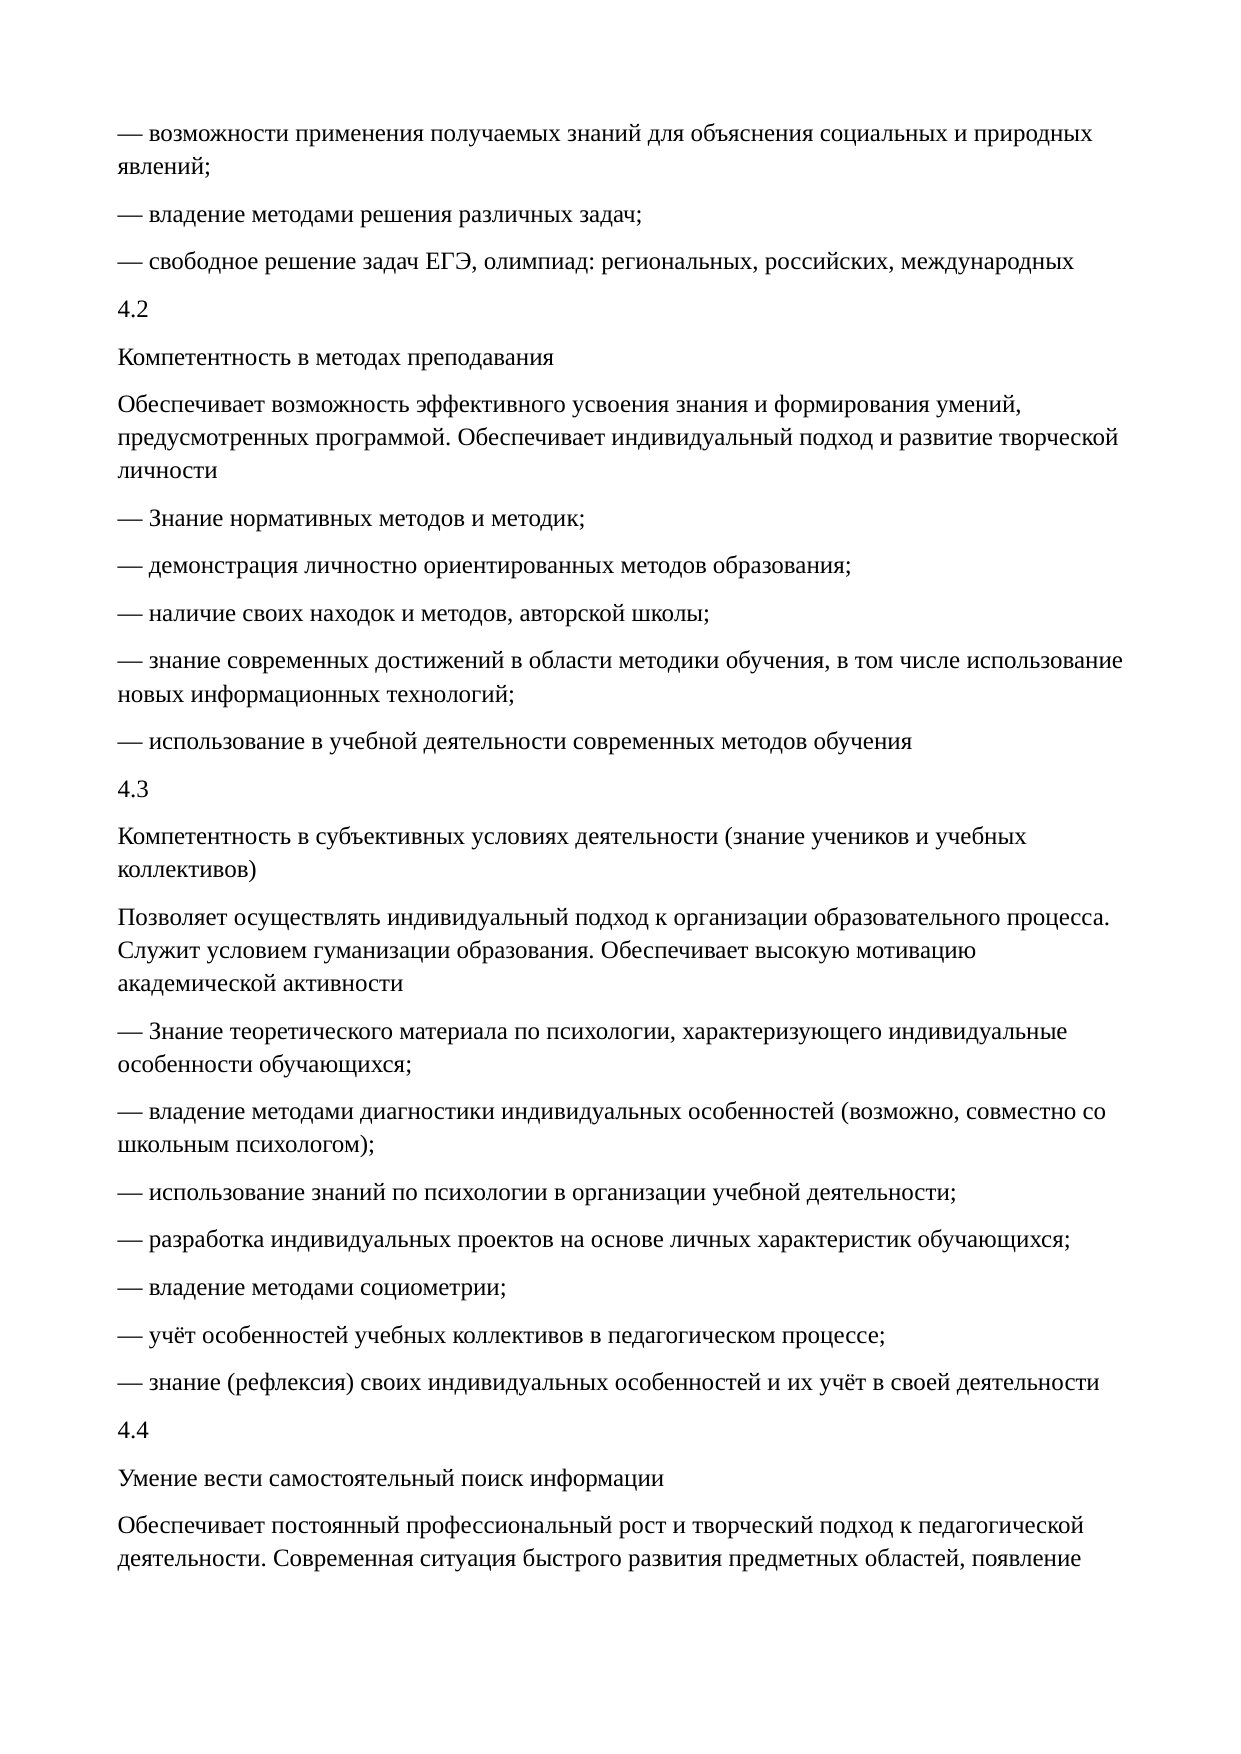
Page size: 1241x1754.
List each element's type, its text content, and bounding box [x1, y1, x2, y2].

text — использование в учебной деятельности современных методов обучения [117, 726, 1123, 755]
text Обеспечивает постоянный профессиональный рост и творческий подход к педагогической деятельности. Современная ситуация быстрого развития предметных областей, появление [117, 1510, 1123, 1572]
text — знание современных достижений в области методики обучения, в том числе использование новых информационных технологий; [117, 646, 1123, 707]
text 4.3 [117, 774, 1123, 803]
text — владение методами социометрии; [117, 1272, 1123, 1301]
text 4.2 [117, 294, 1123, 323]
text — Знание теоретического материала по психологии, характеризующего индивидуальные особенности обучающихся; [117, 1016, 1123, 1077]
text 4.4 [117, 1415, 1123, 1444]
text Умение вести самостоятельный поиск информации [117, 1463, 1123, 1491]
text — использование знаний по психологии в организации учебной деятельности; [117, 1177, 1123, 1206]
text Позволяет осуществлять индивидуальный подход к организации образовательного процесса. Служит условием гуманизации образования. Обеспечивает высокую мотивацию академической активности [117, 902, 1123, 997]
text — владение методами решения различных задач; [117, 199, 1123, 227]
text Компетентность в методах преподавания [117, 342, 1123, 370]
text Компетентность в субъективных условиях деятельности (знание учеников и учебных коллективов) [117, 821, 1123, 883]
text — учёт особенностей учебных коллективов в педагогическом процессе; [117, 1320, 1123, 1348]
text — демонстрация личностно ориентированных методов образования; [117, 550, 1123, 579]
text — разработка индивидуальных проектов на основе личных характеристик обучающихся; [117, 1224, 1123, 1253]
text — знание (рефлексия) своих индивидуальных особенностей и их учёт в своей деятельности [117, 1367, 1123, 1396]
text — возможности применения получаемых знаний для объяснения социальных и природных явлений; [117, 118, 1123, 180]
text — наличие своих находок и методов, авторской школы; [117, 598, 1123, 627]
text — Знание нормативных методов и методик; [117, 503, 1123, 532]
text Обеспечивает возможность эффективного усвоения знания и формирования умений, предусмотренных программой. Обеспечивает индивидуальный подход и развитие творческой личности [117, 389, 1123, 484]
text — свободное решение задач ЕГЭ, олимпиад: региональных, российских, международных [117, 246, 1123, 275]
text — владение методами диагностики индивидуальных особенностей (возможно, совместно со школьным психологом); [117, 1096, 1123, 1158]
